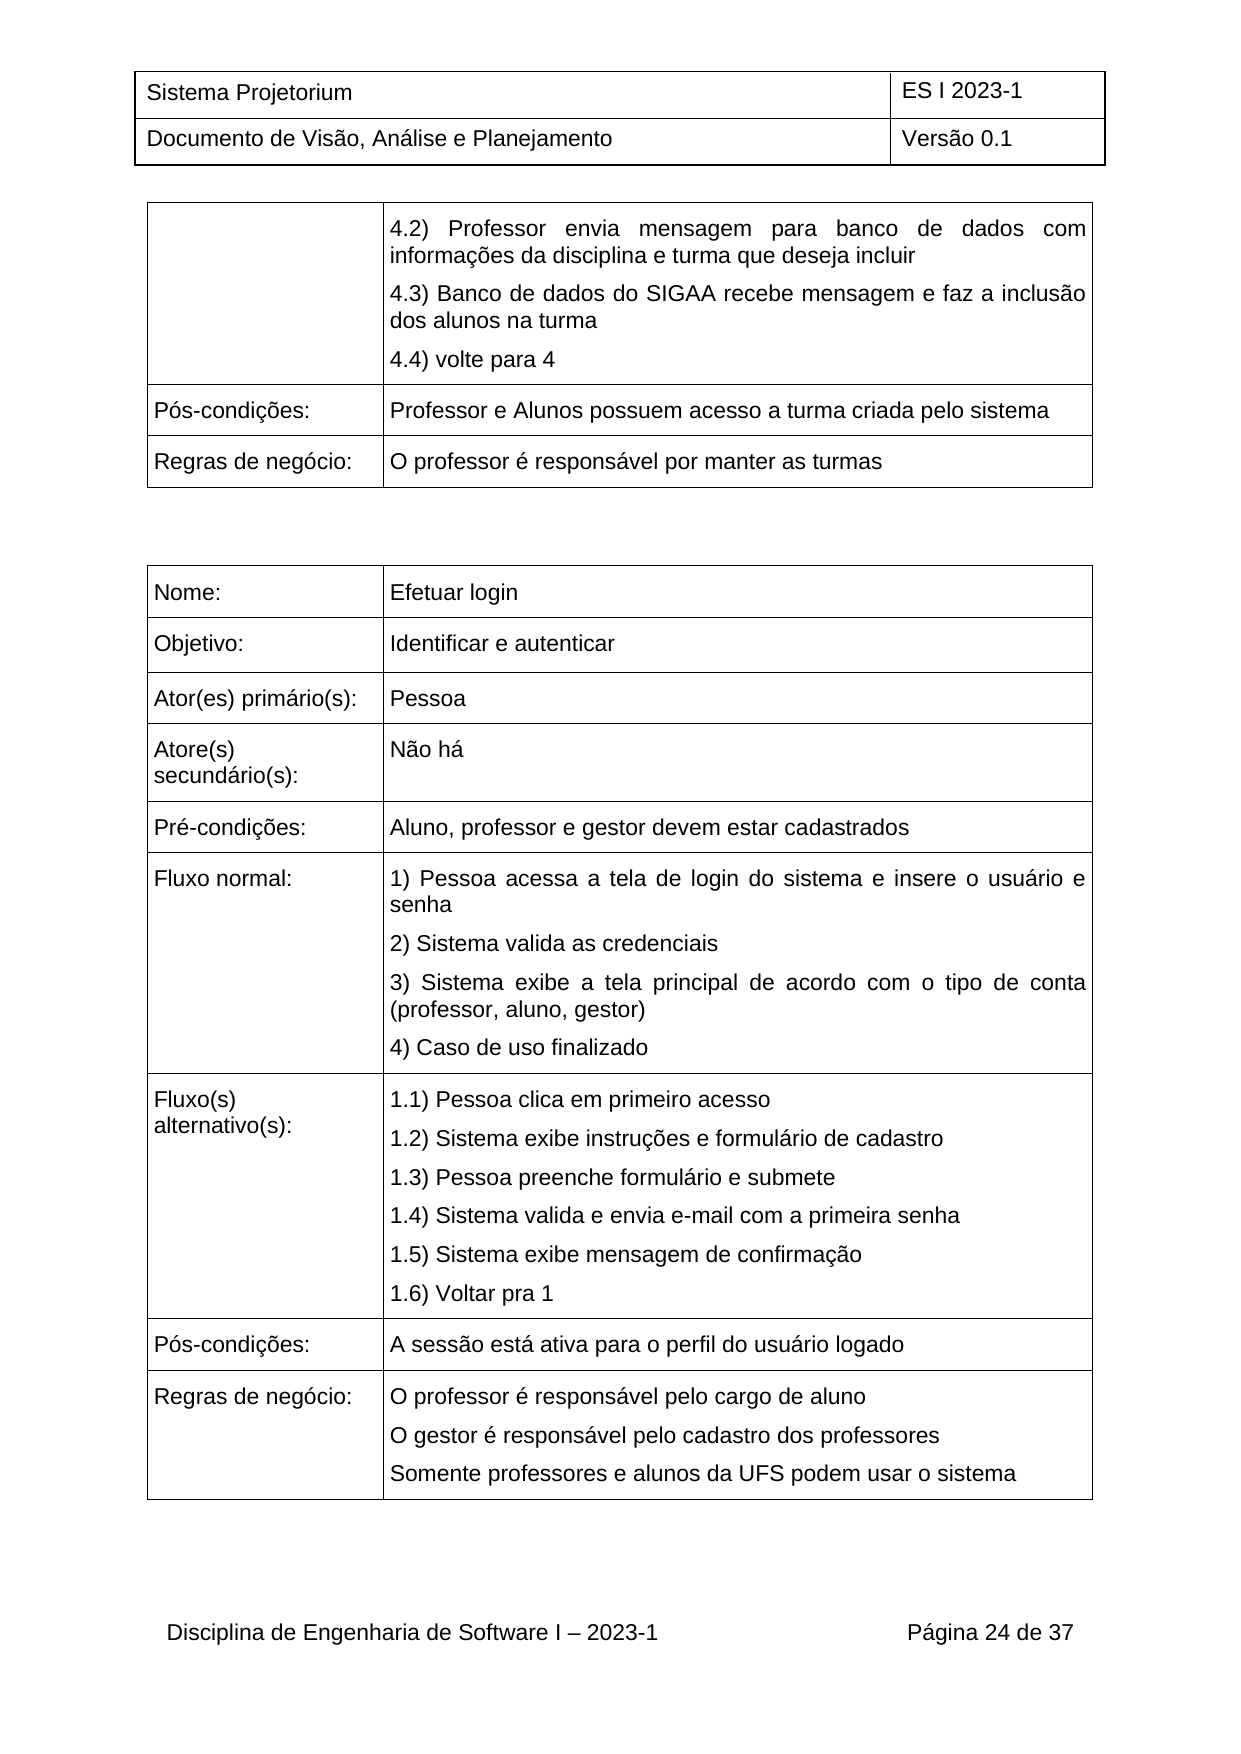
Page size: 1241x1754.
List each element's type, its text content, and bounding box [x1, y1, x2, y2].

table_cell Regras de negócio: [148, 436, 383, 487]
table_cell Pessoa [384, 673, 1092, 723]
table_cell 4.2) Professor envia mensagem para banco de dados com informações da disciplina e turma que deseja incluir 4.3) Banco de dados do SIGAA recebe mensagem e faz a inclusão dos alunos na turma 4.4) volte para 4 [384, 203, 1092, 384]
table_cell Identificar e autenticar [384, 618, 1092, 672]
table_cell O professor é responsável por manter as turmas [384, 436, 1092, 487]
table_cell Professor e Alunos possuem acesso a turma criada pelo sistema [384, 385, 1092, 435]
table_cell Aluno, professor e gestor devem estar cadastrados [384, 802, 1092, 852]
table_cell Fluxo(s) alternativo(s): [148, 1074, 383, 1318]
table_cell Regras de negócio: [148, 1371, 383, 1499]
table_cell Não há [384, 724, 1092, 801]
table_cell Ator(es) primário(s): [148, 673, 383, 723]
table_cell A sessão está ativa para o perfil do usuário logado [384, 1319, 1092, 1370]
table_cell Pré-condições: [148, 802, 383, 852]
table_cell 1) Pessoa acessa a tela de login do sistema e insere o usuário e senha 2) Sistema valida as credenciais 3) Sistema exibe a tela principal de acordo com o tipo de conta (professor, aluno, gestor) 4) Caso de uso finalizado [384, 853, 1092, 1073]
table_cell O professor é responsável pelo cargo de aluno O gestor é responsável pelo cadastro dos professores Somente professores e alunos da UFS podem usar o sistema [384, 1371, 1092, 1499]
table_header Nome: [148, 566, 383, 617]
table_cell Fluxo normal: [148, 853, 383, 1073]
table_cell Atore(s) secundário(s): [148, 724, 383, 801]
table_cell 1.1) Pessoa clica em primeiro acesso 1.2) Sistema exibe instruções e formulário de cadastro 1.3) Pessoa preenche formulário e submete 1.4) Sistema valida e envia e-mail com a primeira senha 1.5) Sistema exibe mensagem de confirmação 1.6) Voltar pra 1 [384, 1074, 1092, 1318]
table_cell Objetivo: [148, 618, 383, 672]
table_cell [148, 203, 383, 384]
table_header Efetuar login [384, 566, 1092, 617]
table_cell Pós-condições: [148, 385, 383, 435]
table_cell Pós-condições: [148, 1319, 383, 1370]
